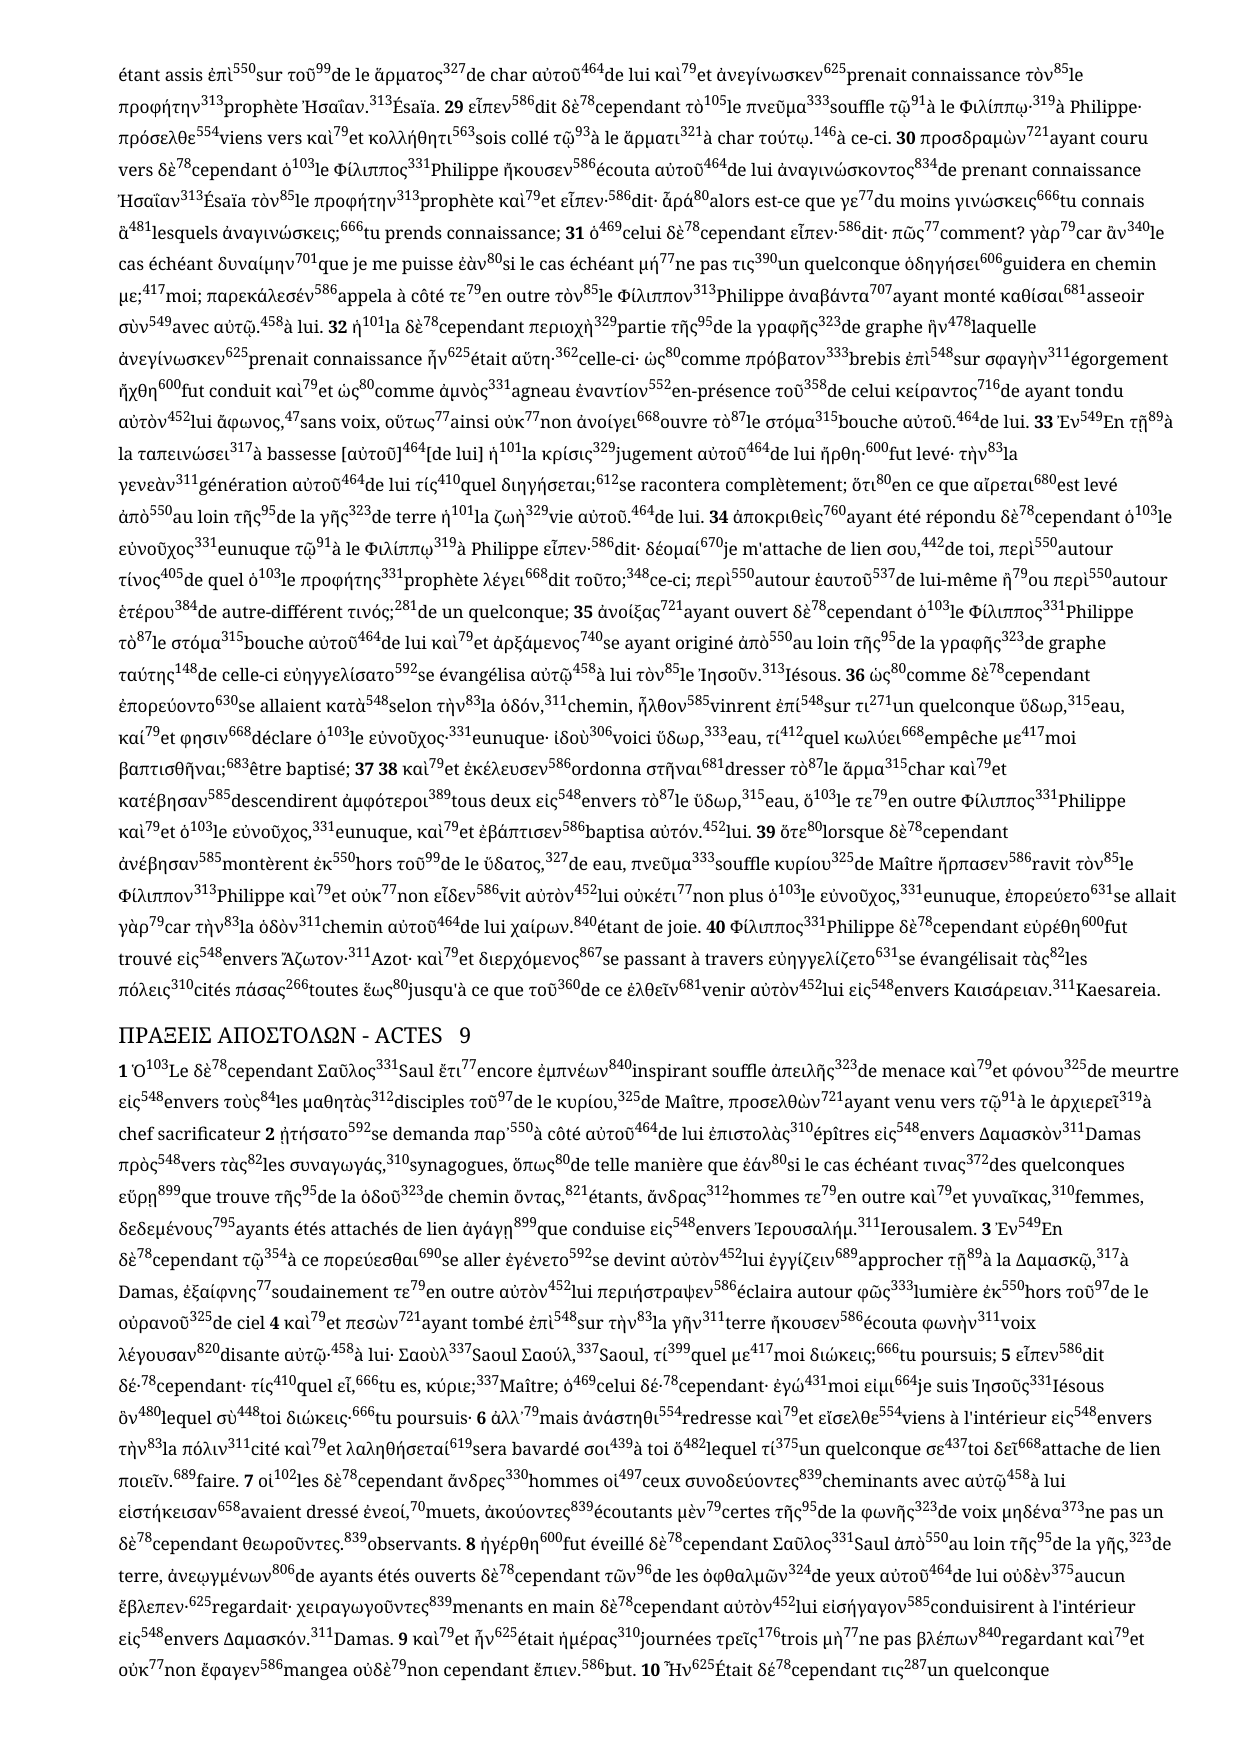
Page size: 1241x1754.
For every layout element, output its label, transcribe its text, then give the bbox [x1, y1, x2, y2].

text 1 Ὁ103Le δὲ78cependant Σαῦλος331Saul ἔτι77encore ἐμπνέων840inspirant souffle ἀπειλῆς323de menace καὶ79et φόνου325de meurtre εἰς548envers τοὺς84les μαθητὰς312disciples τοῦ97de le κυρίου,325de Maître, προσελθὼν721ayant venu vers τῷ91à le ἀρχιερεῖ319à chef sacrificateur 2 ᾐτήσατο592se demanda παρ᾽550à côté αὐτοῦ464de lui ἐπιστολὰς310épîtres εἰς548envers Δαμασκὸν311Damas πρὸς548vers τὰς82les συναγωγάς,310synagogues, ὅπως80de telle manière que ἐάν80si le cas échéant τινας372des quelconques εὕρῃ899que trouve τῆς95de la ὁδοῦ323de chemin ὄντας,821étants, ἄνδρας312hommes τε79en outre καὶ79et γυναῖκας,310femmes, δεδεμένους795ayants étés attachés de lien ἀγάγῃ899que conduise εἰς548envers Ἰερουσαλήμ.311Ierousalem. 3 Ἐν549En δὲ78cependant τῷ354à ce πορεύεσθαι690se aller ἐγένετο592se devint αὐτὸν452lui ἐγγίζειν689approcher τῇ89à la Δαμασκῷ,317à Damas, ἐξαίφνης77soudainement τε79en outre αὐτὸν452lui περιήστραψεν586éclaira autour φῶς333lumière ἐκ550hors τοῦ97de le οὐρανοῦ325de ciel 4 καὶ79et πεσὼν721ayant tombé ἐπὶ548sur τὴν83la γῆν311terre ἤκουσεν586écouta φωνὴν311voix λέγουσαν820disante αὐτῷ·458à lui· Σαοὺλ337Saoul Σαούλ,337Saoul, τί399quel με417moi διώκεις;666tu poursuis; 5 εἶπεν586dit δέ·78cependant· τίς410quel εἶ,666tu es, κύριε;337Maître; ὁ469celui δέ·78cependant· ἐγώ431moi εἰμι664je suis Ἰησοῦς331Iésous ὃν480lequel σὺ448toi διώκεις·666tu poursuis· 6 ἀλλ᾽79mais ἀνάστηθι554redresse καὶ79et εἴσελθε554viens à l'intérieur εἰς548envers τὴν83la πόλιν311cité καὶ79et λαληθήσεταί619sera bavardé σοι439à toi ὅ482lequel τί375un quelconque σε437toi δεῖ668attache de lien ποιεῖν.689faire. 7 οἱ102les δὲ78cependant ἄνδρες330hommes οἱ497ceux συνοδεύοντες839cheminants avec αὐτῷ458à lui εἱστήκεισαν658avaient dressé ἐνεοί,70muets, ἀκούοντες839écoutants μὲν79certes τῆς95de la φωνῆς323de voix μηδένα373ne pas un δὲ78cependant θεωροῦντες.839observants. 8 ἠγέρθη600fut éveillé δὲ78cependant Σαῦλος331Saul ἀπὸ550au loin τῆς95de la γῆς,323de terre, ἀνεῳγμένων806de ayants étés ouverts δὲ78cependant τῶν96de les ὀφθαλμῶν324de yeux αὐτοῦ464de lui οὐδὲν375aucun ἔβλεπεν·625regardait· χειραγωγοῦντες839menants en main δὲ78cependant αὐτὸν452lui εἰσήγαγον585conduisirent à l'intérieur εἰς548envers Δαμασκόν.311Damas. 9 καὶ79et ἦν625était ἡμέρας310journées τρεῖς176trois μὴ77ne pas βλέπων840regardant καὶ79et οὐκ77non ἔφαγεν586mangea οὐδὲ79non cependant ἔπιεν.586but. 10 Ἦν625Était δέ78cependant τις287un quelconque μαθητὴς331disciple ἐν549en Δαμασκῷ317à Damas ὀνόματι321à nom Ἁνανίας,331Ananias, καὶ79et εἶπεν586dit πρὸς548vers αὐτὸν452lui ἐν549en ὁράματι321à vision ὁ103le κύριος·331Maître· Ἁνανία.337Ananias. ὁ469celui δὲ78cependant εἶπεν·586dit· ἰδοὺ306voici ἐγώ,431moi, κύριε.337Maître. 11 ὁ103le δὲ78cependant κύριος331Maître πρὸς548vers αὐτόν·452lui· ἀναστὰς721ayant redressé πορεύθητι563sois allé ἐπὶ548sur τὴν83la ῥύμην311rue τὴν344celle καλουμένην873étante appelée Εὐθεῖαν30Directe καὶ79et ζήτησον554cherche ἐν549en οἰκίᾳ317à maison d'habitation Ἰούδα325de Iouda Σαῦλον313Saul ὀνόματι321à nom Ταρσέα·313De Tarse· ἰδοὺ306voici γὰρ79car προσεύχεται674se prie 12 καὶ79et εἶδεν586vit ἄνδρα313homme [ἐν549[en ὁράματι]321à vision] Ἁνανίαν313Ananias ὀνόματι321à nom εἰσελθόντα707ayant venu à l'intérieur καὶ79et ἐπιθέντα707ayant surposé αὐτῷ458à lui [τὰς]242[les] χεῖρας310mains ὅπως80de telle manière que ἀναβλέψῃ.899que regarde de bas en haut. 13 ἀπεκρίθη600fut répondu δὲ78cependant Ἁνανίας·331Ananias· κύριε,337Maître, ἤκουσα582j'écoutai ἀπὸ550au loin πολλῶν383de nombreux περὶ550autour τοῦ97de le ἀνδρὸς325de homme τούτου150de celui-ci ὅσα296autant lesquels κακὰ54malicieux τοῖς90à les ἁγίοις58à saints σου442de toi ἐποίησεν586fit ἐν549en Ἰερουσαλήμ·317à Ierousalem· 14 καὶ79et ὧδε77ici ἔχει668a ἐξουσίαν311autorité παρὰ550à côté τῶν96de les ἀρχιερέων324de chefs sacrificateurs δῆσαι681attacher de lien πάντας372tous τοὺς345ceux ἐπικαλουμένους848se surnommants τὸ87le ὄνομά315nom σου.442de toi. 15 εἶπεν586dit δὲ78cependant πρὸς548vers αὐτὸν452lui ὁ103le κύριος·331Maître· πορεύου,574te va, ὅτι80en ce que σκεῦος333ustensile ἐκλογῆς323de élection ἐστίν668est μοι420à moi οὗτος364celui-ci τοῦ360de ce βαστάσαι681mettre en charge τὸ87le ὄνομά315nom μου424de moi ἐνώπιον552en devant ἐθνῶν326de ethnies τε79en outre καὶ77aussi βασιλέων324de rois υἱῶν324de fils τε79en outre Ἰσραήλ·325de Israël· 16 ἐγὼ431moi γὰρ79car ὑποδείξω602je montrerai en dessous αὐτῷ458à lui ὅσα481autant lesquels δεῖ668attache de lien αὐτὸν452lui ὑπὲρ550au-dessus τοῦ99de le ὀνόματός327de nom μου424de moi παθεῖν.681souffrir. 17 Ἀπῆλθεν586Éloigna δὲ78cependant Ἁνανίας331Ananias καὶ79et εἰσῆλθεν586vint à l'intérieur εἰς548envers τὴν83la οἰκίαν311maison d'habitation καὶ79et ἐπιθεὶς721ayant surposé ἐπ᾽548sur αὐτὸν452lui τὰς242les χεῖρας310mains εἶπεν·586dit· Σαοὺλ337Saoul ἀδελφέ,337frère, ὁ103le κύριος331Maître ἀπέσταλκέν642a envoyé με,417moi, Ἰησοῦς331Iésous ὁ364celui ὀφθείς760ayant été vu σοι439à toi ἐν549en τῇ89à la ὁδῷ317à chemin ᾗ484à laquelle ἤρχου,629tu te venais, ὅπως80de telle manière que ἀναβλέψῃς897que tu regardes de bas en haut καὶ79et πλησθῇς909que tu sois rempli πνεύματος327de souffle ἁγίου.18de saint. 18 καὶ79et εὐθέως77directement ἀπέπεσαν585tombèrent loin αὐτοῦ464de lui ἀπὸ550au loin τῶν96de les ὀφθαλμῶν324de yeux ὡς80comme λεπίδες,328écailles, ἀνέβλεψέν586regarda de bas en haut τε79en outre καὶ79et ἀναστὰς721ayant redressé ἐβαπτίσθη600fut baptisé 19 καὶ79et λαβὼν721ayant pris τροφὴν311nourriture ἐνισχύθη.600fut fortifié intérieurement. Ἐγένετο592Se devint δὲ78cependant μετὰ550avec τῶν96de les ἐν549en Δαμασκῷ317à Damas μαθητῶν324de disciples ἡμέρας310journées τινὰς266des quelconques 20 καὶ79et εὐθέως77directement ἐν549en ταῖς88à les συναγωγαῖς316à synagogues ἐκήρυσσεν625annonçait τὸν85le Ἰησοῦν313Iésous ὅτι80en ce que οὗτός364celui-ci ἐστιν668est ὁ103le υἱὸς331fils τοῦ97de le θεοῦ.325de Dieu. 21 ἐξίσταντο630se extasiaient δὲ78cependant πάντες389tous οἱ363ceux ἀκούοντες839écoutants καὶ79et ἔλεγον·624disaient· οὐχ340non οὗτός364celui-ci ἐστιν668est ὁ364celui πορθήσας721ayant ravagé εἰς548envers Ἰερουσαλὴμ311Ierousalem τοὺς345ceux ἐπικαλουμένους848se surnommants τὸ87le ὄνομα315nom τοῦτο,140ce-ci, καὶ79et ὧδε77ici εἰς548envers τοῦτο348ce-ci ἐληλύθει659avait venu ἵνα80afin que δεδεμένους795ayants étés attachés de lien αὐτοὺς451eux ἀγάγῃ899que conduise ἐπὶ548sur τοὺς84les ἀρχιερεῖς;312chefs sacrificateurs; 22 Σαῦλος331Saul δὲ78cependant μᾶλλον77davantage ἐνεδυναμοῦτο636était fortifié dans καὶ79et συνέχυννεν625versait ensemble dans la confusion [τοὺς]84[les] Ἰουδαίους52Ioudaiens τοὺς345ceux κατοικοῦντας821établissants maison d'habitation ἐν549en Δαμασκῷ317à Damas συμβιβάζων840conciliant ὅτι80en ce que οὗτός364celui-ci ἐστιν668est ὁ103le χριστός.331Christ. 23 Ὡς80Comme δὲ78cependant ἐπληροῦντο635étaient fait plénitude ἡμέραι328journées ἱκαναί,19assez-importantes, συνεβουλεύσαντο591se délibérèrent ensemble οἱ102les Ἰουδαῖοι70Ioudaiens ἀνελεῖν681saisir de bas en haut αὐτόν·452lui· 24 ἐγνώσθη600fut connu δὲ78cependant τῷ91à le Σαύλῳ319à Saul ἡ101la ἐπιβουλὴ329complot αὐτῶν.463de eux. παρετηροῦντο630se épiaient δὲ78cependant καὶ77aussi τὰς82les πύλας310porches ἡμέρας323de journée τε79en outre καὶ79et νυκτὸς323de nuit ὅπως80de telle manière que αὐτὸν452lui ἀνέλωσιν·898que saisissent de bas en haut· 25 λαβόντες720ayants pris δὲ78cependant οἱ102les μαθηταὶ330disciples αὐτοῦ464de lui νυκτὸς323de nuit διὰ550par τοῦ99de le τείχους327de muraille καθῆκαν585firent descendre αὐτὸν452lui χαλάσαντες720ayants lâchés ἐν549en σπυρίδι.317à corbeille. 26 Παραγενόμενος740Se ayant devenu à côté δὲ78cependant εἰς548envers Ἰερουσαλὴμ311Ierousalem ἐπείραζεν625mettait en tentation κολλᾶσθαι692être collé τοῖς90à les μαθηταῖς,318à disciples, καὶ79et πάντες389tous ἐφοβοῦντο630se effrayaient αὐτὸν452lui μὴ77ne pas πιστεύοντες839croyants ὅτι80en ce que ἐστὶν668est μαθητής.331disciple. 27 Βαρναβᾶς331Bar-Nabas δὲ78cependant ἐπιλαβόμενος740se ayant emparé αὐτὸν452lui ἤγαγεν586conduisit πρὸς548vers τοὺς84les ἀποστόλους312envoyés καὶ79et διηγήσατο592se raconta complètement αὐτοῖς457à eux πῶς77comment? ἐν549en τῇ89à la ὁδῷ317à chemin εἶδεν586vit τὸν85le κύριον313Maître καὶ79et ὅτι80en ce que ἐλάλησεν586bavarda αὐτῷ458à lui καὶ79et πῶς77comment? ἐν549en Δαμασκῷ317à Damas ἐπαρρησιάσατο592se oralisa franchement ἐν549en τῷ93à le ὀνόματι321à nom τοῦ97de le Ἰησοῦ.325de Iésous. 28 καὶ79et ἦν625était μετ᾽550avec αὐτῶν463de eux εἰσπορευόμενος867se allant à l'intérieur καὶ79et ἐκπορευόμενος867se allant au dehors εἰς548envers Ἰερουσαλήμ,311Ierousalem, παρρησιαζόμενος867se oralisant franchement ἐν549en τῷ93à le ὀνόματι321à nom τοῦ97de le κυρίου,325de Maître, 29 ἐλάλει625bavardait τε79en outre καὶ79et συνεζήτει625cherchait ensemble πρὸς548vers τοὺς84les Ἑλληνιστάς,312Hellénistes, οἱ468ceux δὲ78cependant ἐπεχείρουν624mettaient la main sur ἀνελεῖν681saisir de bas en haut αὐτόν.452lui. 30 ἐπιγνόντες720ayants reconnus δὲ78cependant οἱ102les ἀδελφοὶ330frères κατήγαγον585menèrent de haut en bas αὐτὸν452lui εἰς548envers Καισάρειαν311Kaesareia καὶ79et ἐξαπέστειλαν585envoyèrent dehors αὐτὸν452lui εἰς548envers Ταρσόν.311Tarse. 31 Ἡ101La μὲν77certes οὖν79donc ἐκκλησία329église καθ᾽550contre ὅλης279de toute entière τῆς95de la Ἰουδαίας323de Ioudaia καὶ79et Γαλιλαίας323de Galilée καὶ79et Σαμαρείας323de Samareia εἶχεν625avait εἰρήνην311paix οἰκοδομουμένη889étante édifiée en maison καὶ79et πορευομένη865se allante τῷ91à le φόβῳ319à effroi τοῦ97de le κυρίου325de Maître καὶ79et τῇ89à la παρακλήσει317à appel à côté τοῦ99de le ἁγίου18de saint πνεύματος327de souffle ἐπληθύνετο.636était multiplié. 32 Ἐγένετο592Se devint δὲ78cependant Πέτρον313Pierre διερχόμενον849se passant à travers διὰ550par πάντων385de tous κατελθεῖν681venir de haut en bas καὶ77aussi πρὸς548vers τοὺς84les ἁγίους52saints τοὺς345ceux κατοικοῦντας821établissants maison d'habitation Λύδδα.311Lydda. 33 εὗρεν586trouva δὲ78cependant ἐκεῖ77là ἄνθρωπόν313être humain τινα269un quelconque ὀνόματι321à nom Αἰνέαν313Ainéa ἐξ550hors ἐτῶν326de ans ὀκτὼ192de huit κατακείμενον849se couchant de haut en bas ἐπὶ550sur κραβάττου,325de grabat, ὃς498lequel ἦν625était παραλελυμένος.813ayant été paralysé. 34 καὶ79et εἶπεν586dit αὐτῷ458à lui ὁ103le Πέτρος·331Pierre· Αἰνέα,337Ainéa, ἰᾶταί674se guérit σε437toi Ἰησοῦς331Iésous Χριστός·331Christ· ἀνάστηθι554redresse καὶ79et στρῶσον554étends σεαυτῷ.520à toi-même. καὶ79et εὐθέως77directement ἀνέστη.586redressa. 35 καὶ79et εἶδαν585virent αὐτὸν452lui πάντες389tous οἱ363ceux κατοικοῦντες839établissants maison d'habitation Λύδδα311Lydda καὶ79et τὸν85le Σαρῶνα,313Sarona, οἵτινες497lesquels des quelconques ἐπέστρεψαν585tournèrent sur ἐπὶ548sur τὸν85le κύριον.313Maître. 36 Ἐν549En Ἰόππῃ317à Ioppé δέ78cependant τις285une quelconque ἦν625était μαθήτρια329disciple ὀνόματι321à nom Ταβιθά,329Tabitha, ἣ496laquelle διερμηνευομένη889étante interprétée en détail λέγεται680est dit Δορκάς·329Dorcas· αὕτη467celle-ci ἦν625était πλήρης45de plénitude ἔργων326de travaux ἀγαθῶν17de bons καὶ79et ἐλεημοσυνῶν322de actes de miséricorde ὧν489de lesquelles ἐποίει.625faisait. 37 ἐγένετο592se devint δὲ78cependant ἐν549en ταῖς88à les ἡμέραις316à journées ἐκείναις141à celles-là ἀσθενήσασαν705ayante étée infirme αὐτὴν450elle ἀποθανεῖν·681mourir loin· λούσαντες720ayants baignés δὲ78cependant αὐτὴν450elle ἔθηκαν585posèrent ἐν549en ὑπερῴῳ.321à partie au-dessus. 38 ἐγγὺς77proche δὲ78cependant οὔσης832de étante Λύδδας323de Lydda τῇ89à la Ἰόππῃ317à Ioppé οἱ102les μαθηταὶ330disciples ἀκούσαντες720ayants écoutés ὅτι80en ce que Πέτρος331Pierre ἐστὶν668est ἐν549en αὐτῇ456à elle ἀπέστειλαν585envoyèrent δύο178deux ἄνδρας312hommes πρὸς548vers αὐτὸν452lui παρακαλοῦντες·839appelants à côté· μὴ77ne pas ὀκνήσῃς897que tu paresses διελθεῖν681passer à travers ἕως552jusqu'à ce que ἡμῶν.423de nous. 39 ἀναστὰς721ayant redressé δὲ78cependant Πέτρος331Pierre συνῆλθεν586vint ensemble αὐτοῖς·457à eux· ὃν480lequel παραγενόμενον726se ayant devenu à côté ἀνήγαγον585conduisirent de bas en haut εἰς548envers τὸ87le ὑπερῷον315partie au-dessus καὶ79et παρέστησαν585dressèrent à côté αὐτῷ458à lui πᾶσαι284toutes αἱ100les χῆραι328veuves κλαίουσαι837pleurantes καὶ79et ἐπιδεικνύμεναι864se montrantes sûrement χιτῶνας312chitons καὶ79et ἱμάτια314himations ὅσα481autant lesquels ἐποίει625faisait μετ᾽550avec αὐτῶν461de elles οὖσα838étante ἡ101la Δορκάς.329Dorcas. 40 ἐκβαλὼν721ayant éjecté δὲ78cependant ἔξω77au-dehors πάντας372tous ὁ103le Πέτρος331Pierre καὶ79et θεὶς721ayant posé τὰ246les γόνατα314genoux προσηύξατο592se pria καὶ79et ἐπιστρέψας721ayant tourné sur πρὸς548vers τὸ87le σῶμα315corps εἶπεν·586dit· Ταβιθά,335Tabitha, ἀνάστηθι.554redresse. ἡ467celle δὲ78cependant ἤνοιξεν586ouvrit τοὺς84les ὀφθαλμοὺς312yeux αὐτῆς,462de elle, καὶ79et ἰδοῦσα719ayante vue τὸν85le Πέτρον313Pierre ἀνεκάθισεν.586assit de bas en haut. 41 δοὺς721ayant donné δὲ78cependant αὐτῇ456à elle χεῖρα311main ἀνέστησεν586redressa αὐτήν·450elle· φωνήσας721ayant voixé δὲ78cependant τοὺς84les ἁγίους52saints καὶ79et τὰς82les χήρας310veuves παρέστησεν586dressa à côté αὐτὴν450elle ζῶσαν.820vivante. 42 γνωστὸν49connu δὲ78cependant ἐγένετο592se devint καθ᾽550contre ὅλης279de toute entière τῆς95de la Ἰόππης323de Ioppé καὶ79et ἐπίστευσαν585crurent πολλοὶ389nombreux ἐπὶ548sur τὸν85le κύριον.313Maître. 43 Ἐγένετο592Se devint δὲ78cependant ἡμέρας310journées ἱκανὰς266assez-importantes μεῖναι681rester ἐν549en Ἰόππῃ317à Ioppé παρά549à côté τινι275à un quelconque Σίμωνι319à Simon βυρσεῖ.319à tanneur. [118, 1055, 1181, 1682]
text 1 Σαῦλος331Saul δὲ78cependant ἦν625était συνευδοκῶν840estimant en bien avec τῇ89à la ἀναιρέσει317à saisie de bas en haut αὐτοῦ.464de lui. Ἐγένετο592Se devint δὲ78cependant ἐν549en ἐκείνῃ142à celle-là τῇ89à la ἡμέρᾳ317à journée διωγμὸς331poursuite μέγας22grand ἐπὶ548sur τὴν83la ἐκκλησίαν311église τὴν478celle ἐν549en Ἱεροσολύμοις,320à Ierosolymas, πάντες389tous δὲ78cependant διεσπάρησαν599furent disséminé κατὰ548selon τὰς82les χώρας310régions τῆς95de la Ἰουδαίας323de Ioudaia καὶ79et Σαμαρείας323de Samareia πλὴν552toutefois τῶν96de les ἀποστόλων.324de envoyés. 2 συνεκόμισαν585portèrent soin ensemble δὲ78cependant τὸν85le Στέφανον313Stephanos ἄνδρες330hommes εὐλαβεῖς21précautionneux καὶ79et ἐποίησαν585firent κοπετὸν313bruit de lamentation μέγαν4grand ἐπ᾽549sur αὐτῷ.458à lui. 3 Σαῦλος331Saul δὲ78cependant ἐλυμαίνετο631se infestait τὴν83la ἐκκλησίαν311église κατὰ548selon τοὺς84les οἴκους312maisons εἰσπορευόμενος,867se allant à l'intérieur, σύρων840traînant τε79en outre ἄνδρας312hommes καὶ79et γυναῖκας310femmes παρεδίδου625transmettait εἰς548envers φυλακήν.311gardiennage. 4 Οἱ363Ceux μὲν79certes οὖν79donc διασπαρέντες759ayants étés disséminés διῆλθον585passèrent à travers εὐαγγελιζόμενοι866se évangélisants τὸν85le λόγον.313discours. 5 Φίλιππος331Philippe δὲ78cependant κατελθὼν721ayant venu de haut en bas εἰς548envers [τὴν]83[la] πόλιν311cité τῆς95de la Σαμαρείας323de Samareia ἐκήρυσσεν625annonçait αὐτοῖς457à eux τὸν85le Χριστόν.313Christ. 6 προσεῖχον624attenaient δὲ78cependant οἱ102les ὄχλοι330foules τοῖς353à ces λεγομένοις881à étants dits ὑπὸ550sous τοῦ97de le Φιλίππου325de Philippe ὁμοθυμαδὸν77en même fureur ἐν549en τῷ354à ce ἀκούειν689écouter αὐτοὺς451eux καὶ79et βλέπειν689regarder τὰ86les σημεῖα314signes ἃ481lesquels ἐποίει.625faisait. 7 πολλοὶ389nombreux γὰρ79car τῶν357de ceux ἐχόντων833de ayants πνεύματα314souffles ἀκάθαρτα5impurs βοῶντα823beuglants φωνῇ317à voix μεγάλῃ8à grande ἐξήρχοντο,630se sortaient, πολλοὶ389nombreux δὲ78cependant παραλελυμένοι812ayants étés paralysés καὶ79et χωλοὶ70boiteux ἐθεραπεύθησαν·599furent soigné· 8 ἐγένετο592se devint δὲ78cependant πολλὴ285nombreuse χαρὰ329joie ἐν549en τῇ89à la πόλει317à cité ἐκείνῃ.142à celle-là. 9 Ἀνὴρ331Homme δέ78cependant τις287un quelconque ὀνόματι321à nom Σίμων331Simon προϋπῆρχεν625subsistait auparavant ἐν549en τῇ89à la πόλει317à cité μαγεύων840faisant de la magie καὶ79et ἐξιστάνων840extasiant τὸ87le ἔθνος315ethnie τῆς95de la Σαμαρείας,323de Samareia, λέγων840disant εἶναί689être τινα373un quelconque ἑαυτὸν528lui-même μέγαν,53grand, 10 ᾧ486à lequel προσεῖχον624attenaient πάντες389tous ἀπὸ550au loin μικροῦ65de petit ἕως552jusqu'à ce que μεγάλου65de grand λέγοντες·839disants· οὗτός364celui-ci ἐστιν668est ἡ101la δύναμις329puissance τοῦ97de le θεοῦ325de Dieu ἡ362celle καλουμένη889étante appelée μεγάλη.45grande. 11 προσεῖχον624attenaient δὲ78cependant αὐτῷ458à lui διὰ548par le fait de τὸ348ce ἱκανῷ10à assez-important χρόνῳ319à temps ταῖς88à les μαγείαις316à magies ἐξεστακέναι686avoir extasié αὐτούς.451eux. 12 ὅτε80lorsque δὲ78cependant ἐπίστευσαν585crurent τῷ91à le Φιλίππῳ319à Philippe εὐαγγελιζομένῳ855à se évangélisant περὶ550autour τῆς95de la βασιλείας323de royauté τοῦ97de le θεοῦ325de Dieu καὶ79et τοῦ99de le ὀνόματος327de nom Ἰησοῦ325de Iésous Χριστοῦ,325de Christ, ἐβαπτίζοντο635étaient baptisé ἄνδρες330hommes τε79en outre καὶ79et γυναῖκες.328femmes. 13 ὁ103le δὲ78cependant Σίμων331Simon καὶ77aussi αὐτὸς542lui-même ἐπίστευσεν586crut καὶ79et βαπτισθεὶς760ayant été baptisé ἦν625était προσκαρτερῶν840endurant auprès τῷ91à le Φιλίππῳ,319à Philippe, θεωρῶν840observant τε79en outre σημεῖα314signes καὶ79et δυνάμεις310puissances μεγάλας1grandes γινομένας846se devenantes ἐξίστατο.631se extasiait. 14 Ἀκούσαντες720Ayants écoutés δὲ78cependant οἱ102les ἐν549en Ἱεροσολύμοις320à Ierosolymas ἀπόστολοι330envoyés ὅτι80en ce que δέδεκται648s'a accepté ἡ101la Σαμάρεια329Samareia τὸν85le λόγον313discours τοῦ97de le θεοῦ,325de Dieu, ἀπέστειλαν585envoyèrent πρὸς548vers αὐτοὺς451eux Πέτρον313Pierre καὶ79et Ἰωάννην,313Ioannes, 15 οἵτινες497lesquels des quelconques καταβάντες720ayants descendus προσηύξαντο591se prièrent περὶ550autour αὐτῶν463de eux ὅπως80de telle manière que λάβωσιν898que prennent πνεῦμα315souffle ἅγιον·6saint· 16 οὐδέπω77non cependant encore γὰρ79car ἦν625était ἐπ᾽549sur οὐδενὶ378à aucun αὐτῶν463de eux ἐπιπεπτωκός,785ayant tombé dessus, μόνον77seulement δὲ78cependant βεβαπτισμένοι812ayants étés baptisés ὑπῆρχον624subsistaient εἰς548envers τὸ87le ὄνομα315nom τοῦ97de le κυρίου325de Maître Ἰησοῦ.325de Iésous. 17 τότε77alors ἐπετίθεσαν624surposaient τὰς242les χεῖρας310mains ἐπ᾽548sur αὐτοὺς451eux καὶ79et ἐλάμβανον624prenaient πνεῦμα315souffle ἅγιον.6saint. 18 Ἰδὼν721Ayant vu δὲ78cependant ὁ103le Σίμων331Simon ὅτι80en ce que διὰ550par τῆς95de la ἐπιθέσεως323de surposition τῶν94de les χειρῶν322de mains τῶν96de les ἀποστόλων324de envoyés δίδοται680est donné τὸ105le πνεῦμα,333souffle, προσήνεγκεν586apporta αὐτοῖς457à eux χρήματα314choses de besoins 19 λέγων·840disant· δότε553donnez κἀμοὶ420à et moi τὴν83la ἐξουσίαν311autorité ταύτην136celle-ci ἵνα80afin que ᾧ486à lequel ἐὰν340si le cas échéant ἐπιθῶ895que je surpose τὰς242les χεῖρας310mains λαμβάνῃ921que prenne πνεῦμα315souffle ἅγιον.6saint. 20 Πέτρος331Pierre δὲ78cependant εἶπεν586dit πρὸς548vers αὐτόν·452lui· τὸ105le ἀργύριόν333objet d'argent σου442de toi σὺν549avec σοὶ439à toi εἴη700que soit εἰς548envers ἀπώλειαν311déperdition ὅτι80en ce que τὴν83la δωρεὰν311gratification τοῦ97de le θεοῦ325de Dieu ἐνόμισας584tu fis loi διὰ550par χρημάτων326de choses de besoins κτᾶσθαι·690se acquérir· 21 οὐκ77non ἔστιν668est σοι439à toi μερὶς329portion οὐδὲ79non cependant κλῆρος331lot ἐν549en τῷ91à le λόγῳ319à discours τούτῳ,144à celui-ci, ἡ101la γὰρ79car καρδία329coeur σου442de toi οὐκ77non ἔστιν668est εὐθεῖα45directe ἔναντι552en-face τοῦ97de le θεοῦ.325de Dieu. 22 μετανόησον554transintellige οὖν79donc ἀπὸ550au loin τῆς95de la κακίας323de malice σου442de toi ταύτης356de celle-ci καὶ79et δεήθητι563sois attaché de lien τοῦ97de le κυρίου,325de Maître, εἰ340si ἄρα77par conséquent ἀφεθήσεταί619sera abandonné σοι439à toi ἡ101la ἐπίνοια329sur-intelligence τῆς95de la καρδίας323de coeur σου,442de toi, 23 εἰς548envers γὰρ79car χολὴν311bile πικρίας323de amertume καὶ79et σύνδεσμον313lien commun ἀδικίας323de injustice ὁρῶ664je vois σε437toi ὄντα.822étant. 24 ἀποκριθεὶς760ayant été répondu δὲ78cependant ὁ103le Σίμων331Simon εἶπεν·586dit· δεήθητε562soyez attachés de lien ὑμεῖς447vous ὑπὲρ550au-dessus ἐμοῦ424de moi πρὸς548vers τὸν85le κύριον313Maître ὅπως80de telle manière que μηδὲν392ne pas un ἐπέλθῃ899que vienne sur ἐπ᾽548sur ἐμὲ417moi ὧν493de lesquels εἰρήκατε.639vous avez dit. 25 Οἱ468Ceux μὲν340certes οὖν79donc διαμαρτυράμενοι739se ayants passés témoignage καὶ79et λαλήσαντες720ayants bavardés τὸν85le λόγον313discours τοῦ97de le κυρίου325de Maître ὑπέστρεφον624retournaient en arrière εἰς548envers Ἱεροσόλυμα,314Ierosolymas, πολλάς266nombreuses τε79en outre κώμας310villages τῶν96de les Σαμαριτῶν324de Samaritains εὐηγγελίζοντο.630se évangélisaient. 26 Ἄγγελος331Ange δὲ78cependant κυρίου325de Maître ἐλάλησεν586bavarda πρὸς548vers Φίλιππον313Philippe λέγων·840disant· ἀνάστηθι554redresse καὶ79et πορεύου574te va κατὰ548selon μεσημβρίαν311midi ἐπὶ548sur τὴν83la ὁδὸν311chemin τὴν344celle καταβαίνουσαν820descendante ἀπὸ550au loin Ἰερουσαλὴμ323de Ierousalem εἰς548envers Γάζαν,311Gaza, αὕτη362celle-ci ἐστὶν668est ἔρημος.45déserte. 27 καὶ79et ἀναστὰς721ayant redressé ἐπορεύθη.600fut allé. καὶ79et ἰδοὺ306voici ἀνὴρ331homme Αἰθίοψ331Ethiopien εὐνοῦχος331eunuque δυνάστης331dynaste Κανδάκης323de Kandake βασιλίσσης323de reine Αἰθιόπων,324de Ethiopiens, ὃς498lequel ἦν625était ἐπὶ550sur πάσης279de toute τῆς95de la γάζης323de trésorerie αὐτῆς,462de elle, ὃς498lequel ἐληλύθει659avait venu προσκυνήσων765qui prosternera vers εἰς548envers Ἰερουσαλήμ,311Ierousalem, 28 ἦν625était τε79en outre ὑποστρέφων840retournant en arrière καὶ79et καθήμενος867se étant assis ἐπὶ550sur τοῦ99de le ἅρματος327de char αὐτοῦ464de lui καὶ79et ἀνεγίνωσκεν625prenait connaissance τὸν85le προφήτην313prophète Ἠσαΐαν.313Ésaïa. 29 εἶπεν586dit δὲ78cependant τὸ105le πνεῦμα333souffle τῷ91à le Φιλίππῳ·319à Philippe· πρόσελθε554viens vers καὶ79et κολλήθητι563sois collé τῷ93à le ἅρματι321à char τούτῳ.146à ce-ci. 30 προσδραμὼν721ayant couru vers δὲ78cependant ὁ103le Φίλιππος331Philippe ἤκουσεν586écouta αὐτοῦ464de lui ἀναγινώσκοντος834de prenant connaissance Ἠσαΐαν313Ésaïa τὸν85le προφήτην313prophète καὶ79et εἶπεν·586dit· ἆρά80alors est-ce que γε77du moins γινώσκεις666tu connais ἃ481lesquels ἀναγινώσκεις;666tu prends connaissance; 31 ὁ469celui δὲ78cependant εἶπεν·586dit· πῶς77comment? γὰρ79car ἂν340le cas échéant δυναίμην701que je me puisse ἐὰν80si le cas échéant μή77ne pas τις390un quelconque ὁδηγήσει606guidera en chemin με;417moi; παρεκάλεσέν586appela à côté τε79en outre τὸν85le Φίλιππον313Philippe ἀναβάντα707ayant monté καθίσαι681asseoir σὺν549avec αὐτῷ.458à lui. 32 ἡ101la δὲ78cependant περιοχὴ329partie τῆς95de la γραφῆς323de graphe ἣν478laquelle ἀνεγίνωσκεν625prenait connaissance ἦν625était αὕτη·362celle-ci· ὡς80comme πρόβατον333brebis ἐπὶ548sur σφαγὴν311égorgement ἤχθη600fut conduit καὶ79et ὡς80comme ἀμνὸς331agneau ἐναντίον552en-présence τοῦ358de celui κείραντος716de ayant tondu αὐτὸν452lui ἄφωνος,47sans voix, οὕτως77ainsi οὐκ77non ἀνοίγει668ouvre τὸ87le στόμα315bouche αὐτοῦ.464de lui. 33 Ἐν549En τῇ89à la ταπεινώσει317à bassesse [αὐτοῦ]464[de lui] ἡ101la κρίσις329jugement αὐτοῦ464de lui ἤρθη·600fut levé· τὴν83la γενεὰν311génération αὐτοῦ464de lui τίς410quel διηγήσεται;612se racontera complètement; ὅτι80en ce que αἴρεται680est levé ἀπὸ550au loin τῆς95de la γῆς323de terre ἡ101la ζωὴ329vie αὐτοῦ.464de lui. 34 ἀποκριθεὶς760ayant été répondu δὲ78cependant ὁ103le εὐνοῦχος331eunuque τῷ91à le Φιλίππῳ319à Philippe εἶπεν·586dit· δέομαί670je m'attache de lien σου,442de toi, περὶ550autour τίνος405de quel ὁ103le προφήτης331prophète λέγει668dit τοῦτο;348ce-ci; περὶ550autour ἑαυτοῦ537de lui-même ἢ79ou περὶ550autour ἑτέρου384de autre-différent τινός;281de un quelconque; 35 ἀνοίξας721ayant ouvert δὲ78cependant ὁ103le Φίλιππος331Philippe τὸ87le στόμα315bouche αὐτοῦ464de lui καὶ79et ἀρξάμενος740se ayant originé ἀπὸ550au loin τῆς95de la γραφῆς323de graphe ταύτης148de celle-ci εὐηγγελίσατο592se évangélisa αὐτῷ458à lui τὸν85le Ἰησοῦν.313Iésous. 36 ὡς80comme δὲ78cependant ἐπορεύοντο630se allaient κατὰ548selon τὴν83la ὁδόν,311chemin, ἦλθον585vinrent ἐπί548sur τι271un quelconque ὕδωρ,315eau, καί79et φησιν668déclare ὁ103le εὐνοῦχος·331eunuque· ἰδοὺ306voici ὕδωρ,333eau, τί412quel κωλύει668empêche με417moi βαπτισθῆναι;683être baptisé; 37 38 καὶ79et ἐκέλευσεν586ordonna στῆναι681dresser τὸ87le ἅρμα315char καὶ79et κατέβησαν585descendirent ἀμφότεροι389tous deux εἰς548envers τὸ87le ὕδωρ,315eau, ὅ103le τε79en outre Φίλιππος331Philippe καὶ79et ὁ103le εὐνοῦχος,331eunuque, καὶ79et ἐβάπτισεν586baptisa αὐτόν.452lui. 39 ὅτε80lorsque δὲ78cependant ἀνέβησαν585montèrent ἐκ550hors τοῦ99de le ὕδατος,327de eau, πνεῦμα333souffle κυρίου325de Maître ἥρπασεν586ravit τὸν85le Φίλιππον313Philippe καὶ79et οὐκ77non εἶδεν586vit αὐτὸν452lui οὐκέτι77non plus ὁ103le εὐνοῦχος,331eunuque, ἐπορεύετο631se allait γὰρ79car τὴν83la ὁδὸν311chemin αὐτοῦ464de lui χαίρων.840étant de joie. 40 Φίλιππος331Philippe δὲ78cependant εὑρέθη600fut trouvé εἰς548envers Ἄζωτον·311Azot· καὶ79et διερχόμενος867se passant à travers εὐηγγελίζετο631se évangélisait τὰς82les πόλεις310cités πάσας266toutes ἕως80jusqu'à ce que τοῦ360de ce ἐλθεῖν681venir αὐτὸν452lui εἰς548envers Καισάρειαν.311Kaesareia. [118, 59, 1181, 1002]
text ΠΡΑΞΕΙΣ ΑΠΟΣΤΟΛΩΝ - ACTES 9 [118, 1021, 1181, 1050]
